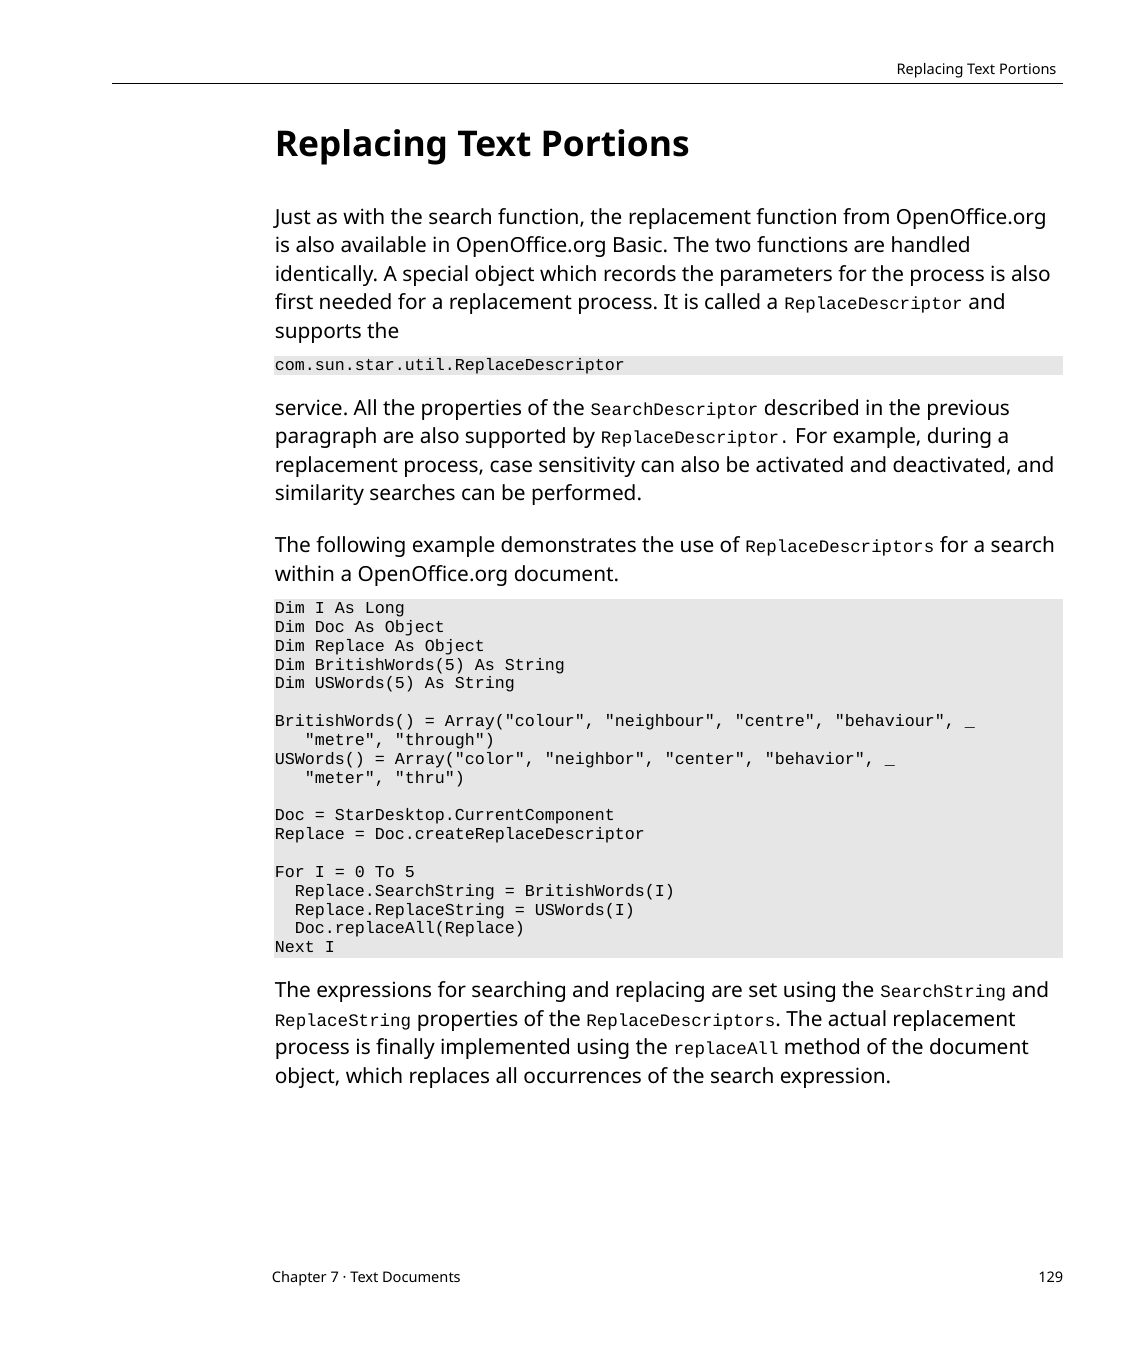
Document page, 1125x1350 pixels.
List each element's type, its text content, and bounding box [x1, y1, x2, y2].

text The expressions for searching and replacing are set using the SearchString and ReplaceString properties of the ReplaceDescriptors. The actual replacement process is finally implemented using the replaceAll method of the document object, which replaces all occurrences of the search expression. [274, 976, 1063, 1089]
subtitle Replacing Text Portions [274, 118, 1063, 166]
text The following example demonstrates the use of ReplaceDescriptors for a search within a OpenOffice.org document. [274, 531, 1063, 587]
text com.sun.star.util.ReplaceDescriptor [274, 356, 1063, 375]
text Just as with the search function, the replacement function from OpenOffice.org is also available in OpenOffice.org Basic. The two functions are handled identically. A special object which records the parameters for the process is also first needed for a replacement process. It is called a ReplaceDescriptor and supports the [274, 202, 1063, 344]
text Dim I As Long Dim Doc As Object Dim Replace As Object Dim BritishWords(5) As String Dim USWords(5) As String BritishWords() = Array("colour", "neighbour", "centre", "behaviour", _ "metre", "through") USWords() = Array("color", "neighbor", "center", "behavior", _ "meter", "thru") Doc = StarDesktop.CurrentComponent Replace = Doc.createReplaceDescriptor For I = 0 To 5 Replace.SearchString = BritishWords(I) Replace.ReplaceString = USWords(I) Doc.replaceAll(Replace) Next I [274, 599, 1063, 958]
text service. All the properties of the SearchDescriptor described in the previous paragraph are also supported by ReplaceDescriptor. For example, during a replacement process, case sensitivity can also be activated and deactivated, and similarity searches can be performed. [274, 393, 1063, 507]
